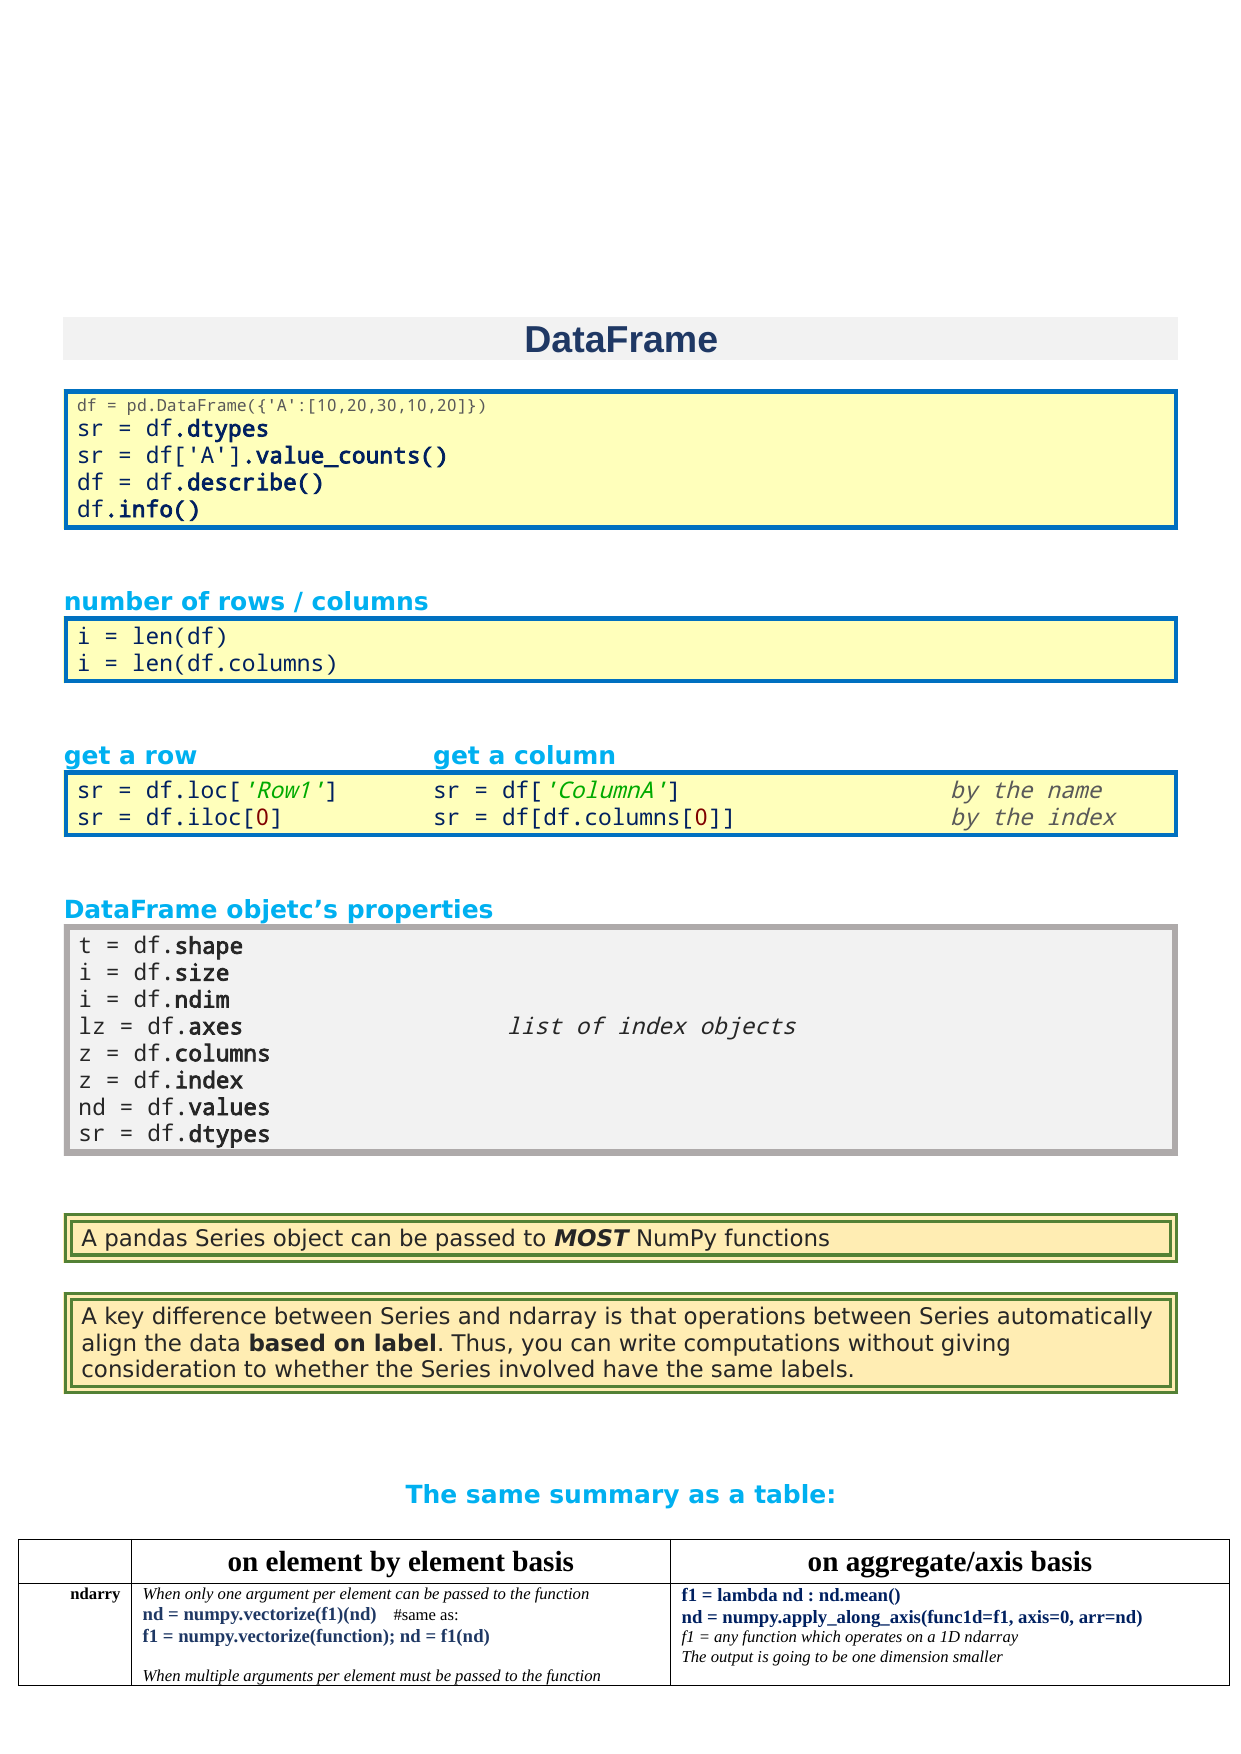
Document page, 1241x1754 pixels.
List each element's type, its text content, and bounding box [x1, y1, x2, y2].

text t = df.shape [70, 930, 1172, 951]
table_header on element by element basis [132, 1540, 670, 1583]
text sr = df.iloc[0] sr = df[df.columns[0]] by the index [68, 797, 1174, 833]
table_header [19, 1540, 131, 1583]
text df.info() [68, 489, 1174, 525]
text z = df.index [70, 1058, 1172, 1085]
text i = len(df.columns) [68, 643, 1174, 679]
text nd = df.values [70, 1085, 1172, 1112]
text i = df.size [70, 951, 1172, 978]
title get a row get a column [63, 741, 1178, 770]
text i = df.ndim [70, 978, 1172, 1005]
text i = len(df) [68, 621, 1174, 643]
subtitle DataFrame [63, 317, 1178, 360]
text sr = df['A'].value_counts() [68, 435, 1174, 462]
text df = pd.DataFrame({'A':[10,20,30,10,20]}) [68, 394, 1174, 408]
text A pandas Series object can be passed to MOST NumPy functions [67, 1216, 1175, 1260]
text lz = df.axes list of index objects [70, 1005, 1172, 1032]
text sr = df.dtypes [68, 408, 1174, 435]
title number of rows / columns [63, 587, 1178, 616]
text sr = df.dtypes [70, 1112, 1172, 1149]
title DataFrame objetc’s properties [63, 895, 1178, 924]
title The same summary as a table: [63, 1481, 1178, 1510]
text sr = df.loc['Row1'] sr = df['ColumnA'] by the name [68, 775, 1174, 797]
table_header on aggregate/axis basis [671, 1540, 1229, 1583]
text A key difference between Series and ndarray is that operations between Series automatically align the data based on label. Thus, you can write computations without giving consideration to whether the Series involved have the same labels. [67, 1295, 1175, 1391]
text z = df.columns [70, 1032, 1172, 1058]
table_cell ndarry [19, 1584, 131, 1685]
text df = df.describe() [68, 462, 1174, 489]
table_cell f1 = lambda nd : nd.mean() nd = numpy.apply_along_axis(func1d=f1, axis=0, arr=nd) f1 = any function which operates on a 1D ndarray The output is going to be one dimension smaller [671, 1584, 1229, 1685]
table_cell When only one argument per element can be passed to the function nd = numpy.vectorize(f1)(nd) #same as: f1 = numpy.vectorize(function); nd = f1(nd) When multiple arguments per element must be passed to the function [132, 1584, 670, 1685]
